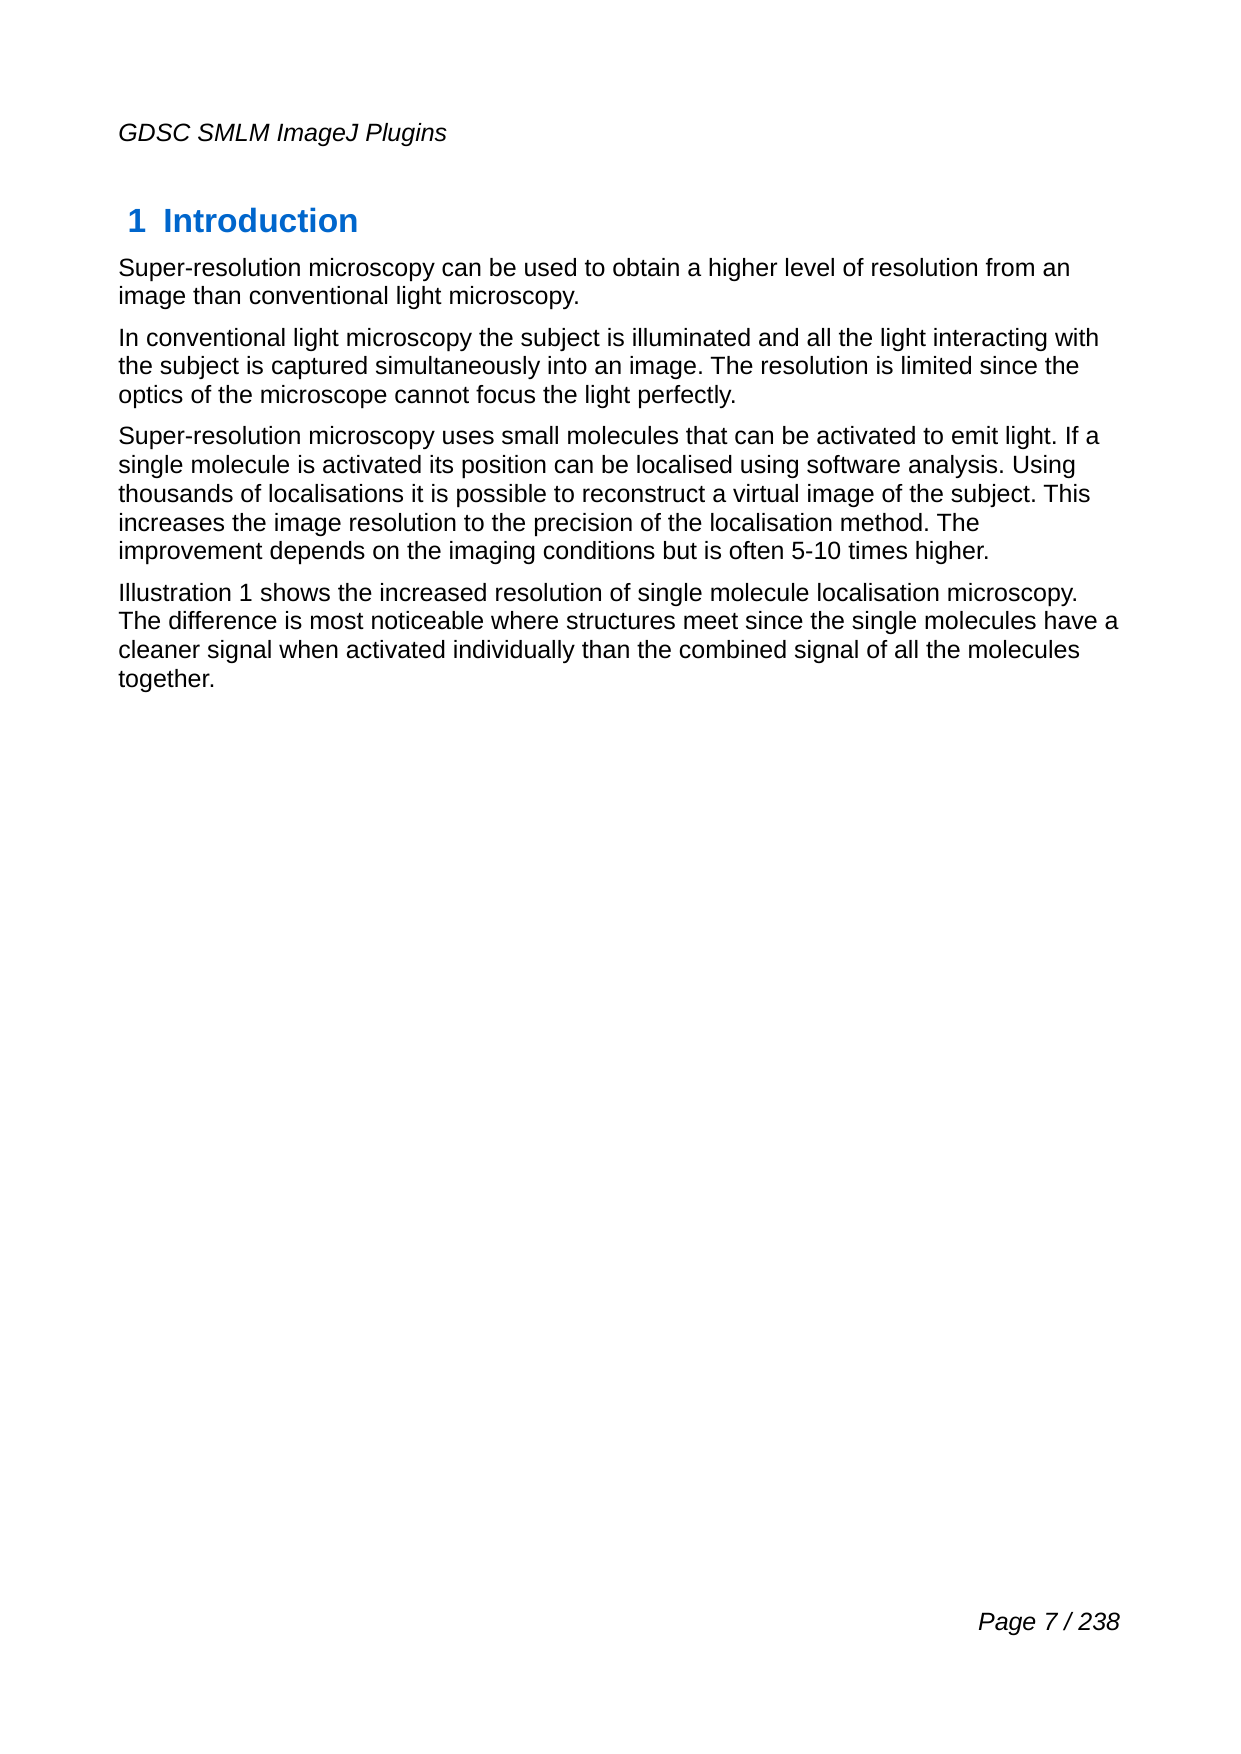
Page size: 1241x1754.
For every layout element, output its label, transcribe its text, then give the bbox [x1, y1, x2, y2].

text In conventional light microscopy the subject is illuminated and all the light interacting with the subject is captured simultaneously into an image. The resolution is limited since the optics of the microscope cannot focus the light perfectly. [118, 322, 1122, 409]
text Super-resolution microscopy can be used to obtain a higher level of resolution from an image than conventional light microscopy. [118, 252, 1122, 310]
text Super-resolution microscopy uses small molecules that can be activated to emit light. If a single molecule is activated its position can be localised using software analysis. Using thousands of localisations it is possible to reconstruct a virtual image of the subject. This increases the image resolution to the precision of the localisation method. The improvement depends on the imaging conditions but is often 5-10 times higher. [118, 421, 1122, 565]
text Illustration 1 shows the increased resolution of single molecule localisation microscopy. The difference is most noticeable where structures meet since the single molecules have a cleaner signal when activated individually than the combined signal of all the molecules together. [118, 577, 1122, 692]
subtitle Introduction [118, 201, 1122, 240]
